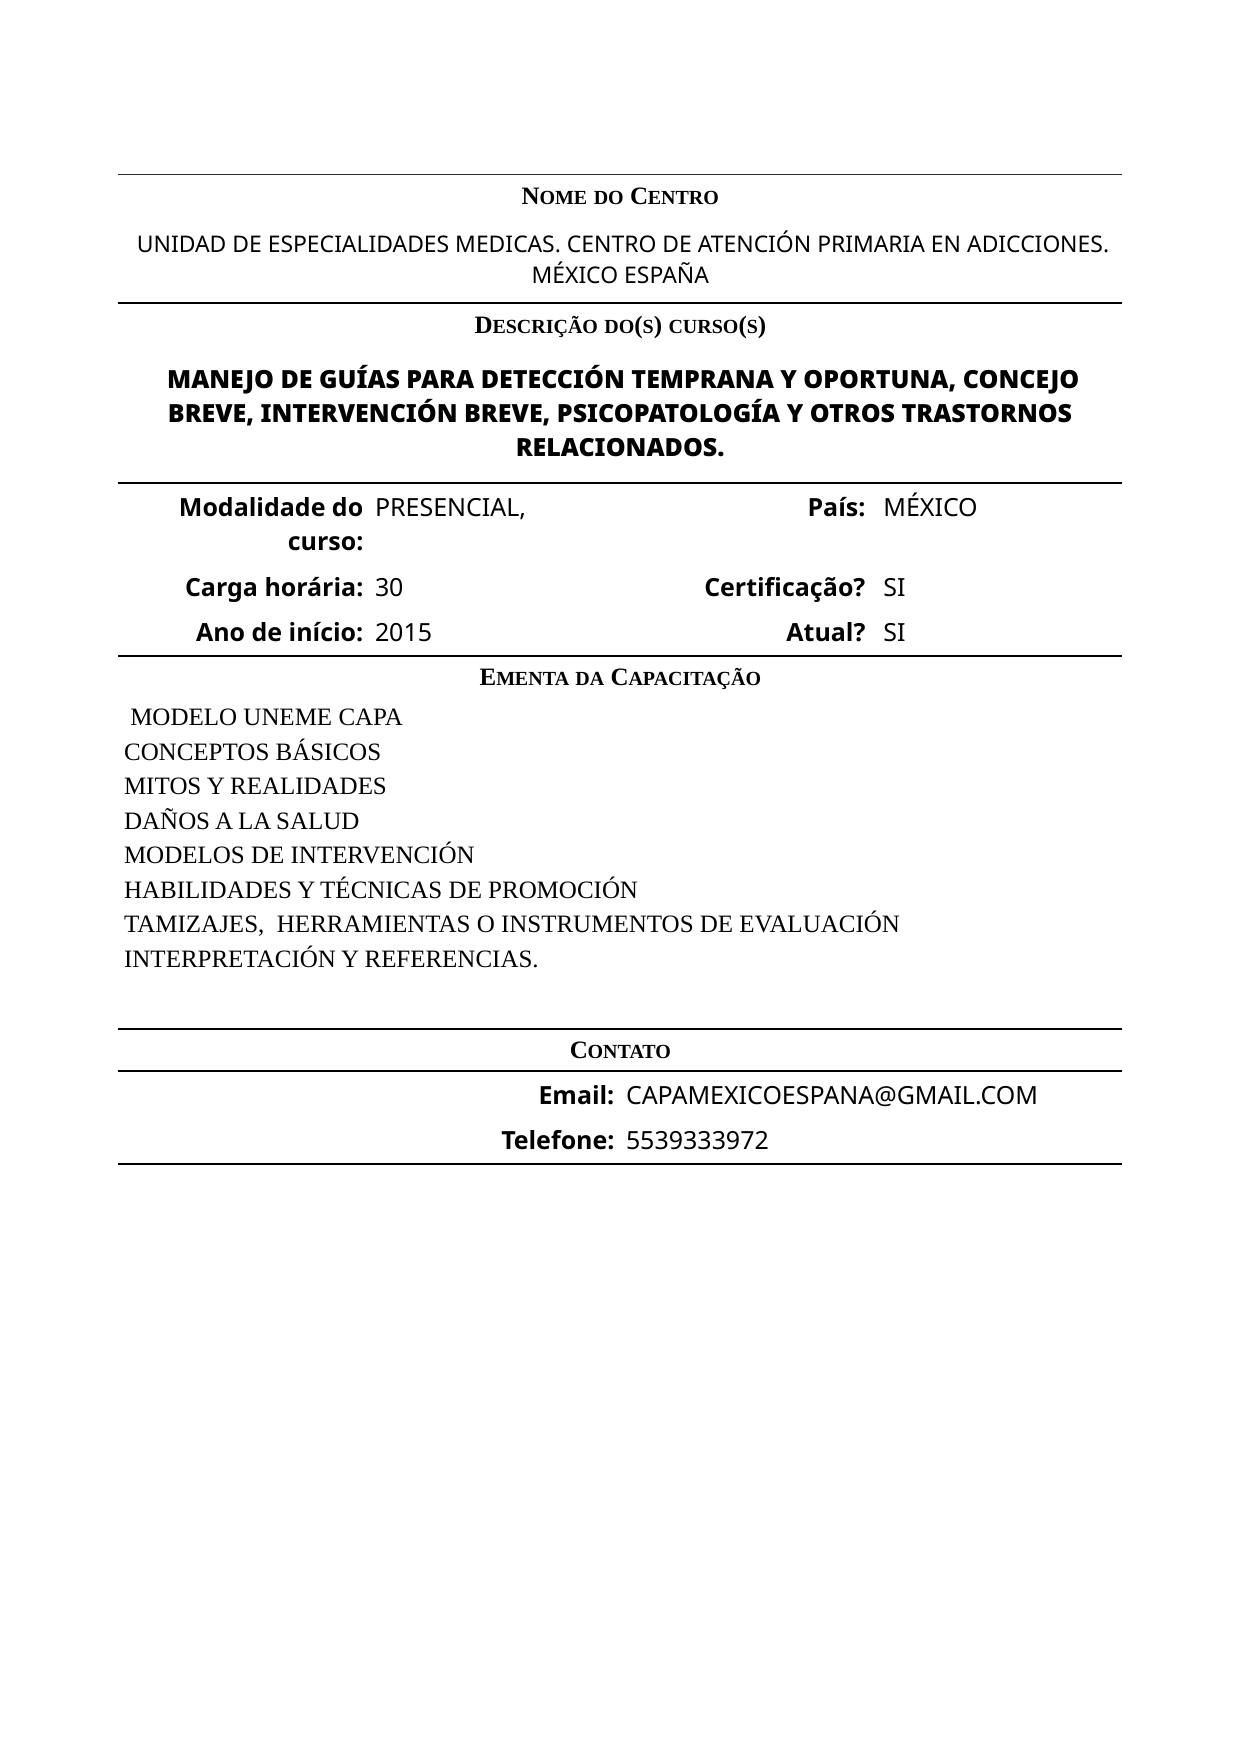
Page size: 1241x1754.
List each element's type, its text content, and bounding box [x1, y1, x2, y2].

table_cell 30 [369, 564, 620, 609]
table_cell Telefone: [118, 1117, 620, 1163]
table_cell MÉXICO [871, 484, 1122, 563]
table_cell País: [620, 484, 871, 563]
table_cell PRESENCIAL, [369, 484, 620, 563]
table_cell Atual? [620, 609, 871, 654]
table_cell Modalidade do curso: [118, 484, 369, 563]
table_cell 2015 [369, 609, 620, 654]
table_cell Ementa da Capacitação [118, 657, 1122, 697]
table_cell SI [871, 564, 1122, 609]
table_cell Contato [118, 1030, 1122, 1070]
table_cell Certificação? [620, 564, 871, 609]
table_cell MODELO UNEME CAPA CONCEPTOS BÁSICOS MITOS Y REALIDADES DAÑOS A LA SALUD MODELOS DE INTERVENCIÓN HABILIDADES Y TÉCNICAS DE PROMOCIÓN TAMIZAJES, HERRAMIENTAS O INSTRUMENTOS DE EVALUACIÓN INTERPRETACIÓN Y REFERENCIAS. [118, 697, 1122, 1027]
table_cell Ano de início: [118, 609, 369, 654]
table_header Nome do Centro [118, 176, 1122, 216]
table_cell MANEJO DE GUÍAS PARA DETECCIÓN TEMPRANA Y OPORTUNA, CONCEJO BREVE, INTERVENCIÓN BREVE, PSICOPATOLOGÍA Y OTROS TRASTORNOS RELACIONADOS. [118, 344, 1122, 482]
table_cell Carga horária: [118, 564, 369, 609]
table_cell CAPAMEXICOESPANA@GMAIL.COM [620, 1072, 1122, 1117]
table_cell Descrição do(s) curso(s) [118, 304, 1122, 344]
table_cell Email: [118, 1072, 620, 1117]
table_cell 5539333972 [620, 1117, 1122, 1163]
table_cell UNIDAD DE ESPECIALIDADES MEDICAS. CENTRO DE ATENCIÓN PRIMARIA EN ADICCIONES. MÉXICO ESPAÑA [118, 216, 1122, 302]
table_cell SI [871, 609, 1122, 654]
